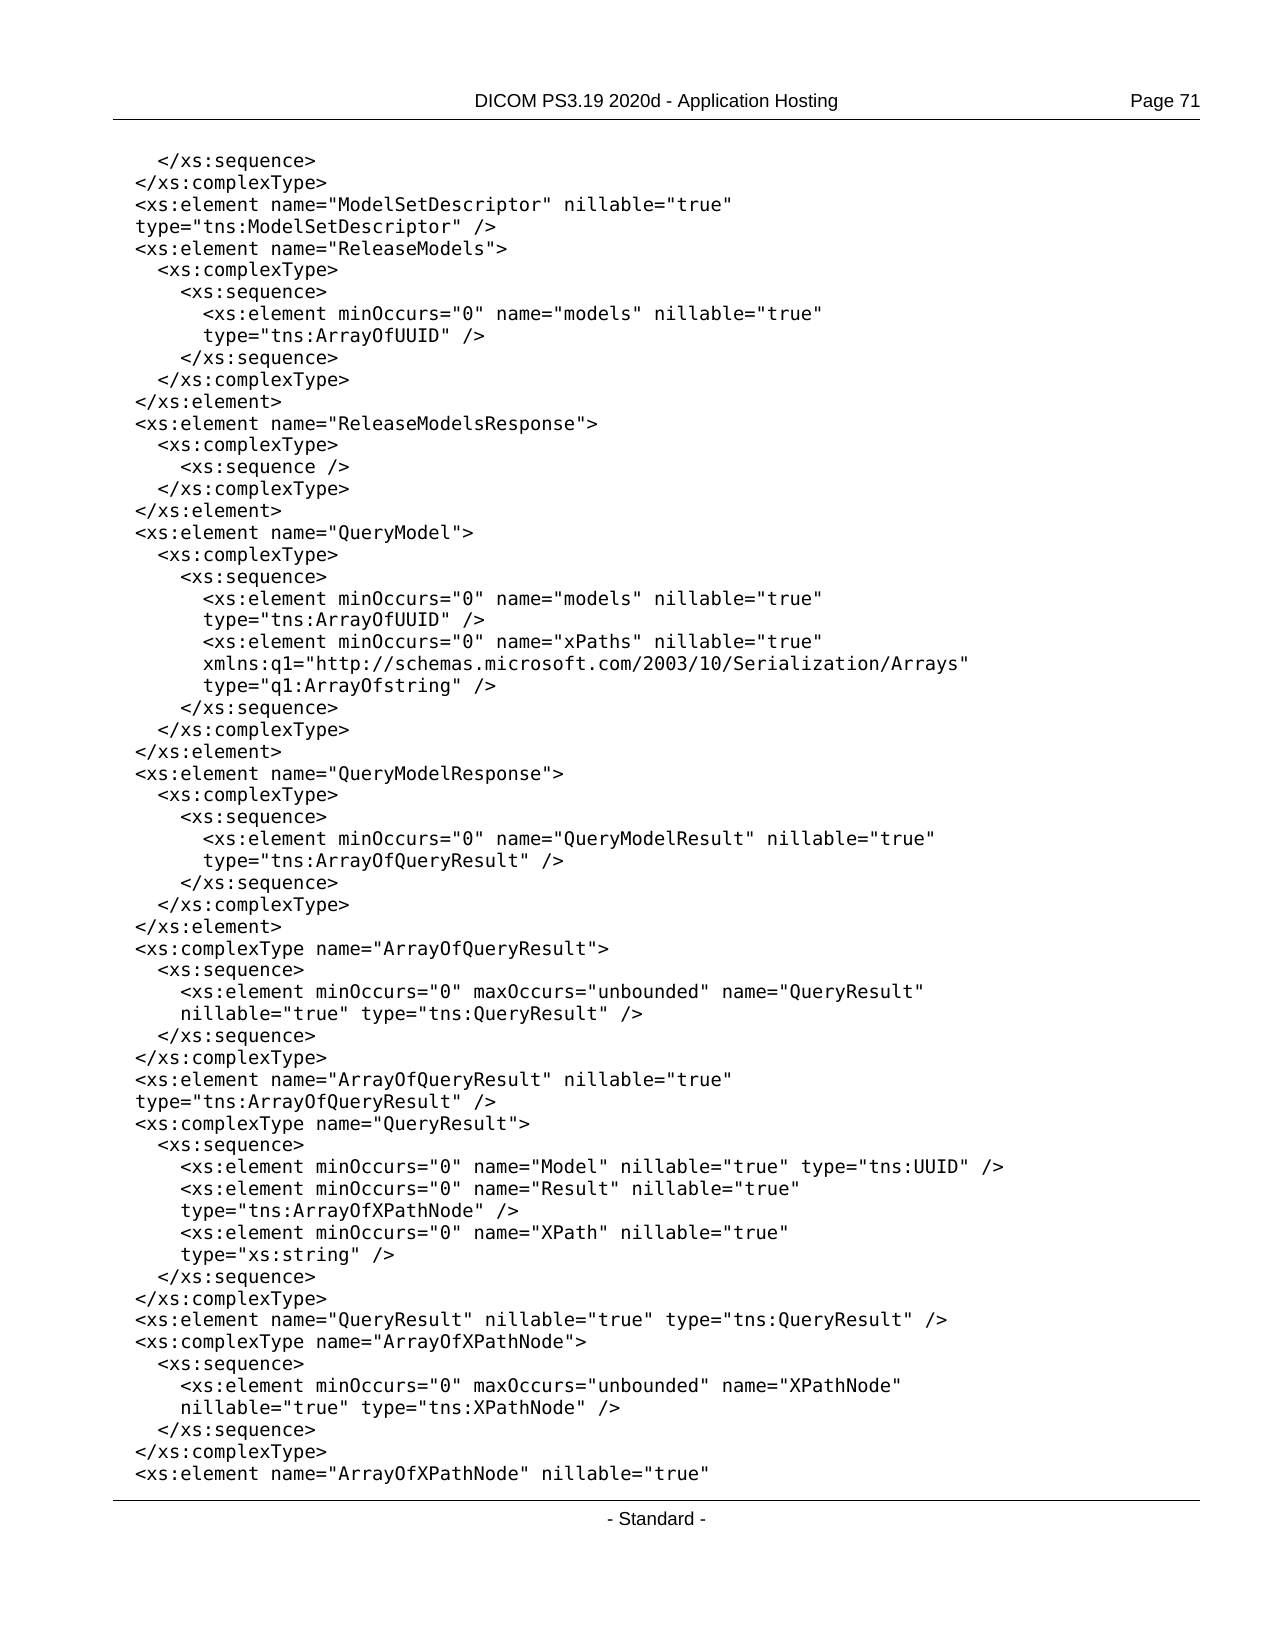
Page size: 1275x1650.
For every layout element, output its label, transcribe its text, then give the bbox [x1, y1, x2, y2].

text </xs:sequence> </xs:complexType> <xs:element name="ModelSetDescriptor" nillable="true" type="tns:ModelSetDescriptor" /> <xs:element name="ReleaseModels"> <xs:complexType> <xs:sequence> <xs:element minOccurs="0" name="models" nillable="true" type="tns:ArrayOfUUID" /> </xs:sequence> </xs:complexType> </xs:element> <xs:element name="ReleaseModelsResponse"> <xs:complexType> <xs:sequence /> </xs:complexType> </xs:element> <xs:element name="QueryModel"> <xs:complexType> <xs:sequence> <xs:element minOccurs="0" name="models" nillable="true" type="tns:ArrayOfUUID" /> <xs:element minOccurs="0" name="xPaths" nillable="true" xmlns:q1="http://schemas.microsoft.com/2003/10/Serialization/Arrays" type="q1:ArrayOfstring" /> </xs:sequence> </xs:complexType> </xs:element> <xs:element name="QueryModelResponse"> <xs:complexType> <xs:sequence> <xs:element minOccurs="0" name="QueryModelResult" nillable="true" type="tns:ArrayOfQueryResult" /> </xs:sequence> </xs:complexType> </xs:element> <xs:complexType name="ArrayOfQueryResult"> <xs:sequence> <xs:element minOccurs="0" maxOccurs="unbounded" name="QueryResult" nillable="true" type="tns:QueryResult" /> </xs:sequence> </xs:complexType> <xs:element name="ArrayOfQueryResult" nillable="true" type="tns:ArrayOfQueryResult" /> <xs:complexType name="QueryResult"> <xs:sequence> <xs:element minOccurs="0" name="Model" nillable="true" type="tns:UUID" /> <xs:element minOccurs="0" name="Result" nillable="true" type="tns:ArrayOfXPathNode" /> <xs:element minOccurs="0" name="XPath" nillable="true" type="xs:string" /> </xs:sequence> </xs:complexType> <xs:element name="QueryResult" nillable="true" type="tns:QueryResult" /> <xs:complexType name="ArrayOfXPathNode"> <xs:sequence> <xs:element minOccurs="0" maxOccurs="unbounded" name="XPathNode" nillable="true" type="tns:XPathNode" /> </xs:sequence> </xs:complexType> <xs:element name="ArrayOfXPathNode" nillable="true" [112, 150, 1200, 1484]
